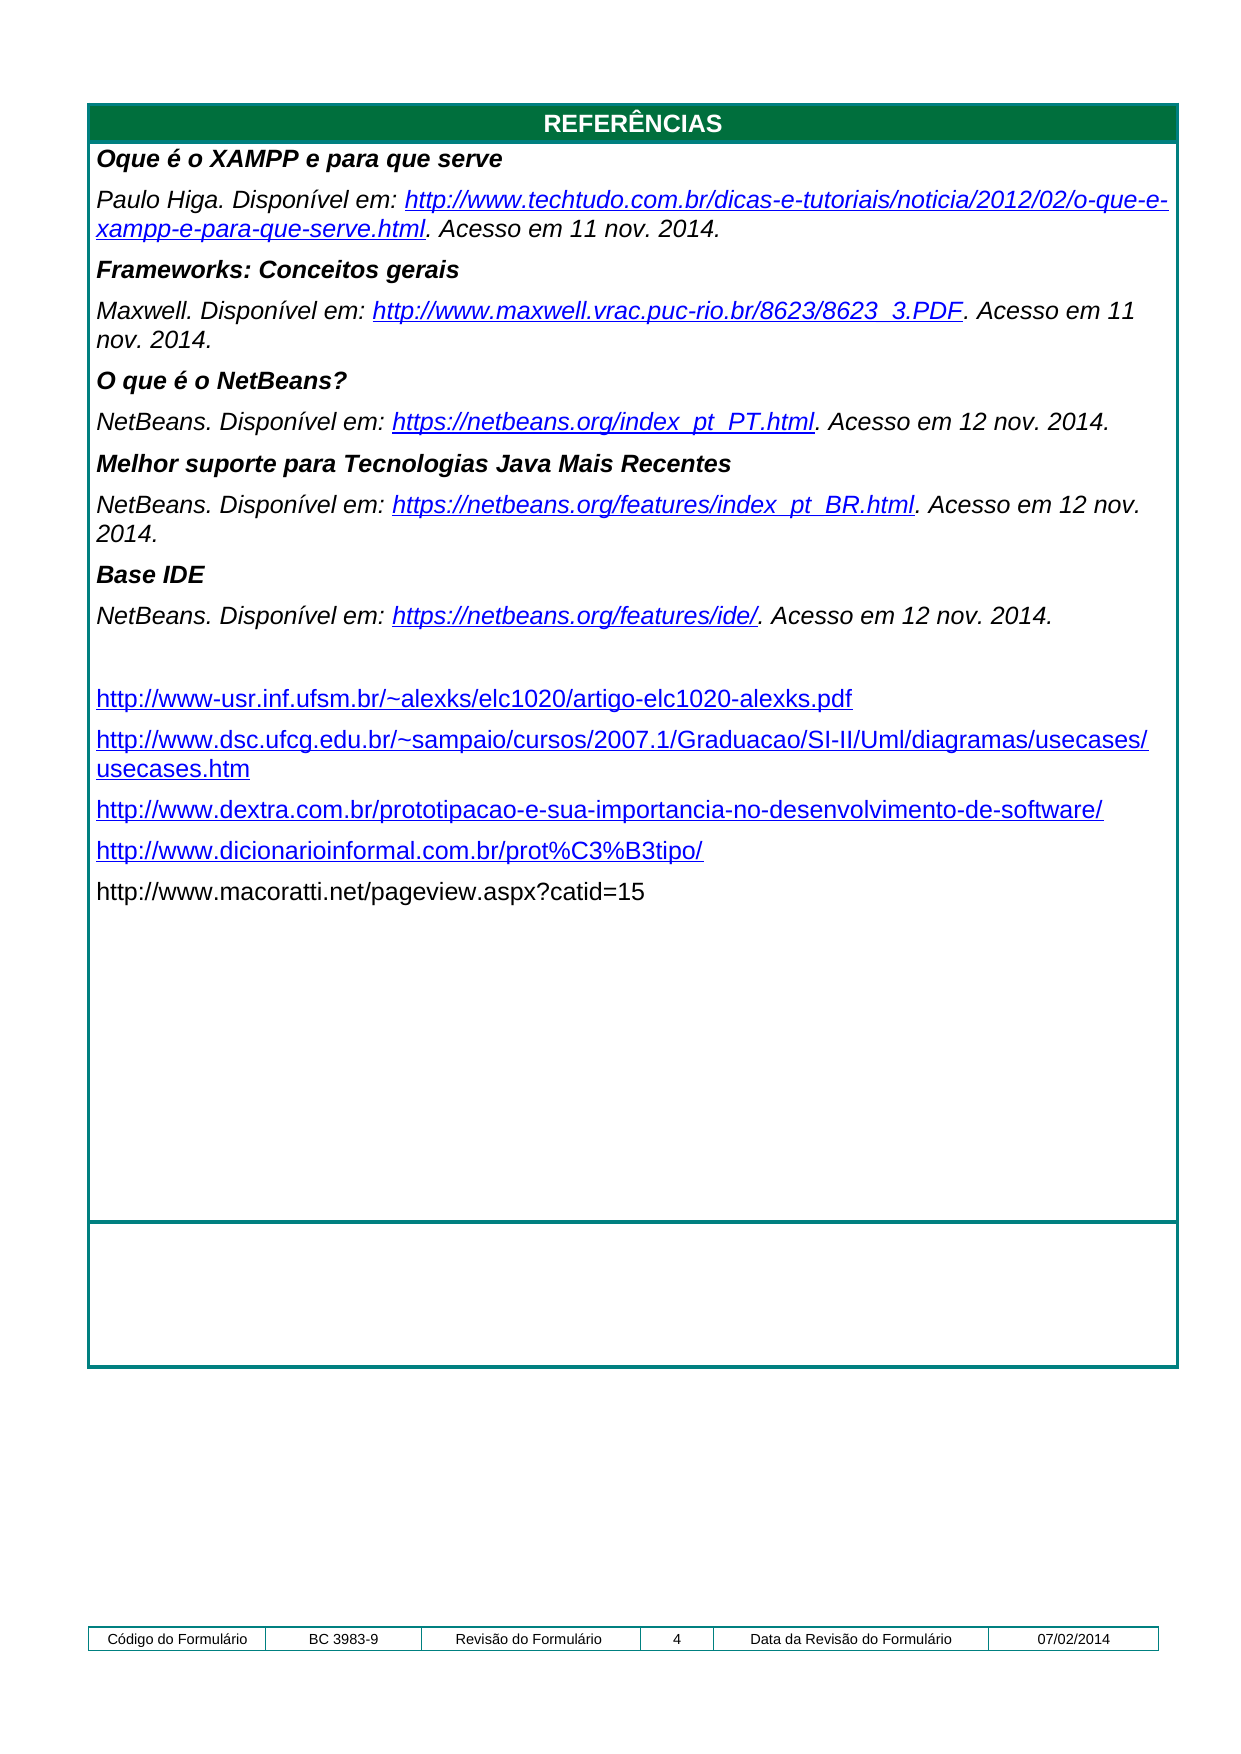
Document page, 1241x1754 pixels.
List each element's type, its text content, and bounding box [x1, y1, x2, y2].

table_header REFERÊNCIAS [90, 106, 1176, 140]
table_cell [90, 1224, 1176, 1365]
table_cell Oque é o XAMPP e para que serve Paulo Higa. Disponível em: http://www.techtudo.com.br/dicas-e-tutoriais/noticia/2012/02/o-que-e-xampp-e-para-que-serve.html. Acesso em 11 nov. 2014. Frameworks: Conceitos gerais Maxwell. Disponível em: http://www.maxwell.vrac.puc-rio.br/8623/8623_3.PDF. Acesso em 11 nov. 2014. O que é o NetBeans? NetBeans. Disponível em: https://netbeans.org/index_pt_PT.html. Acesso em 12 nov. 2014. Melhor suporte para Tecnologias Java Mais Recentes NetBeans. Disponível em: https://netbeans.org/features/index_pt_BR.html. Acesso em 12 nov. 2014. Base IDE NetBeans. Disponível em: https://netbeans.org/features/ide/. Acesso em 12 nov. 2014. http://www-usr.inf.ufsm.br/~alexks/elc1020/artigo-elc1020-alexks.pdf http://www.dsc.ufcg.edu.br/~sampaio/cursos/2007.1/Graduacao/SI-II/Uml/diagramas/usecases/usecases.htm http://www.dextra.com.br/prototipacao-e-sua-importancia-no-desenvolvimento-de-software/ http://www.dicionarioinformal.com.br/prot%C3%B3tipo/ http://www.macoratti.net/pageview.aspx?catid=15 [90, 144, 1176, 1220]
